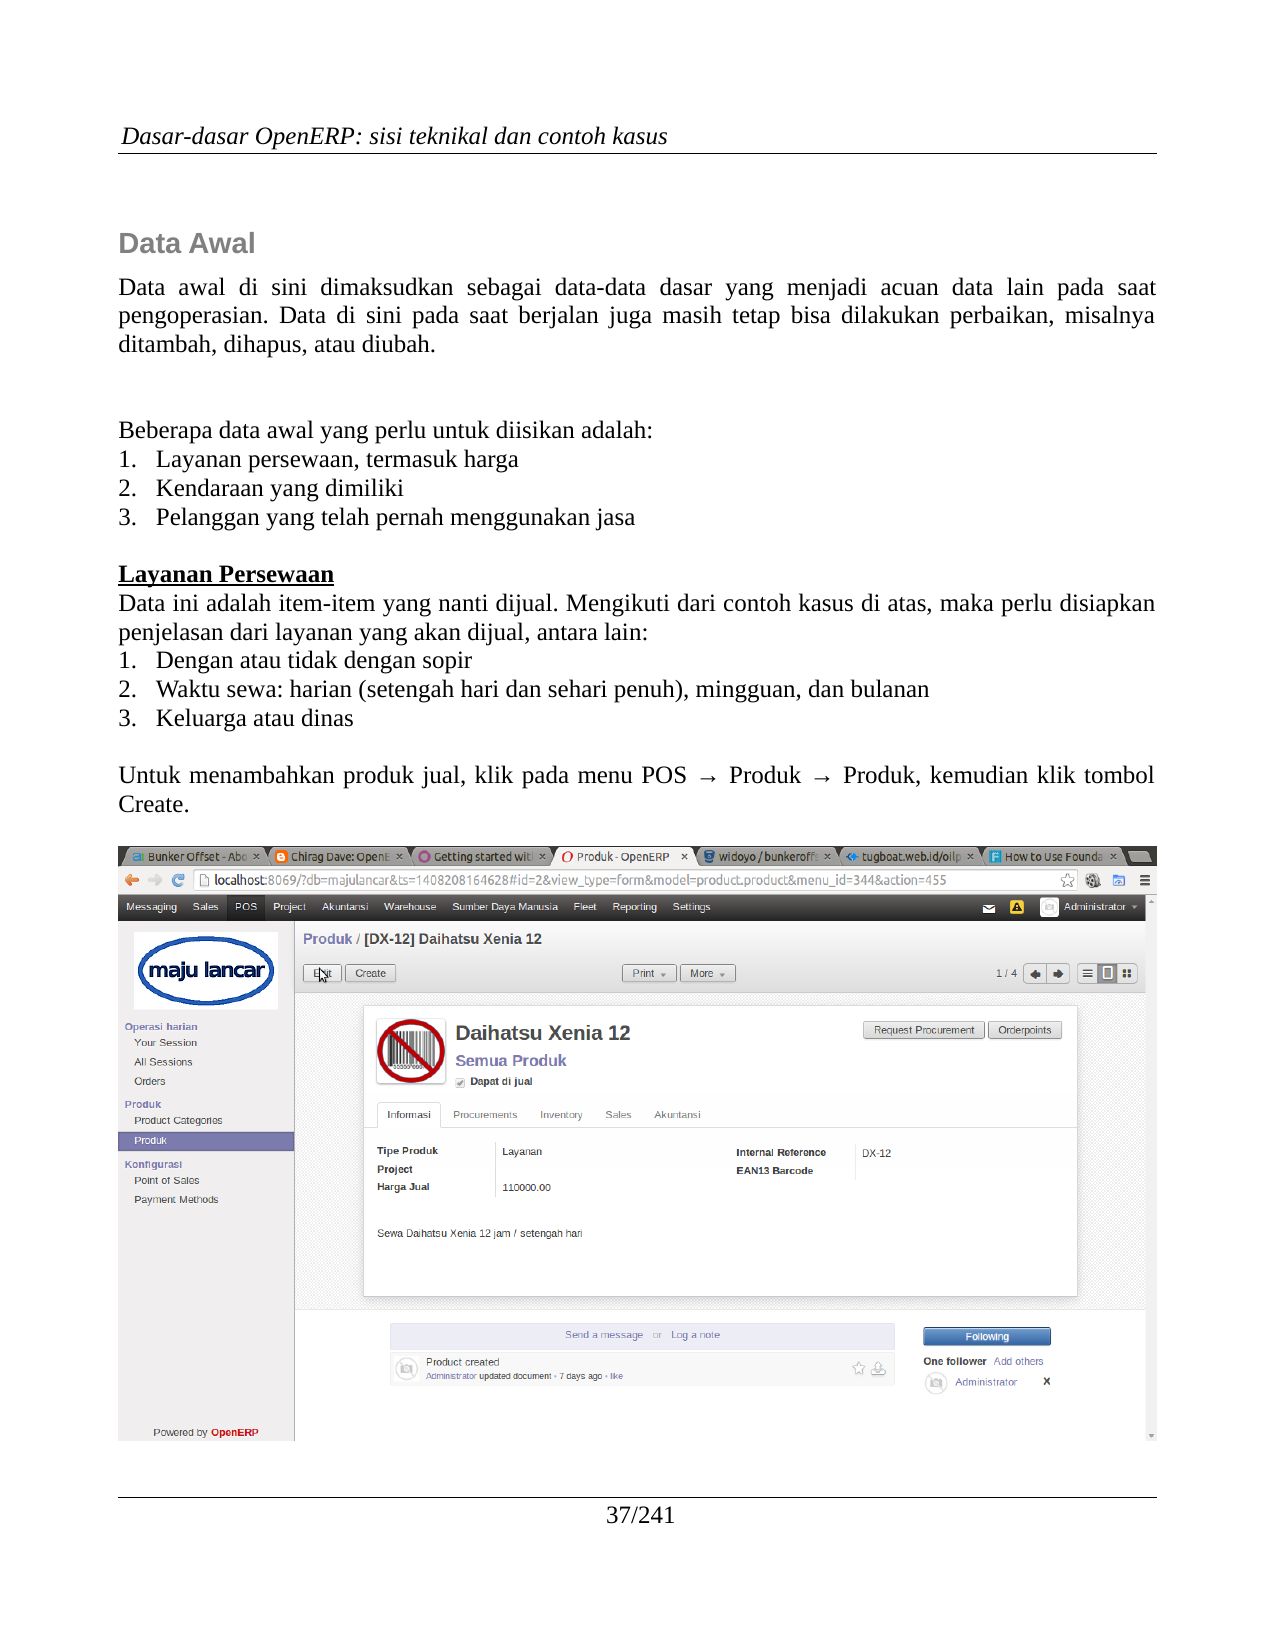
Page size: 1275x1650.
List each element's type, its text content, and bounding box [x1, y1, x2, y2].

list Waktu sewa: harian (setengah hari dan sehari penuh), mingguan, dan bulanan [118, 674, 1157, 703]
list Kendaraan yang dimiliki [118, 473, 1157, 502]
text Data awal di sini dimaksudkan sebagai data-data dasar yang menjadi acuan data lain pada saat pengoperasian. Data di sini pada saat berjalan juga masih tetap bisa dilakukan perbaikan, misalnya ditambah, dihapus, atau diubah. [118, 272, 1157, 358]
text Untuk menambahkan produk jual, klik pada menu POS → Produk → Produk, kemudian klik tombol Create. [118, 761, 1157, 818]
list Pelanggan yang telah pernah menggunakan jasa [118, 502, 1157, 531]
subtitle Data Awal [118, 226, 1157, 259]
list Layanan persewaan, termasuk harga [118, 444, 1157, 473]
list Keluarga atau dinas [118, 703, 1157, 732]
picture [118, 846, 1157, 1441]
text Layanan Persewaan [118, 559, 1157, 588]
text Data ini adalah item-item yang nanti dijual. Mengikuti dari contoh kasus di atas, maka perlu disiapkan penjelasan dari layanan yang akan dijual, antara lain: [118, 588, 1157, 646]
text Beberapa data awal yang perlu untuk diisikan adalah: [118, 416, 1157, 444]
list Dengan atau tidak dengan sopir [118, 646, 1157, 674]
